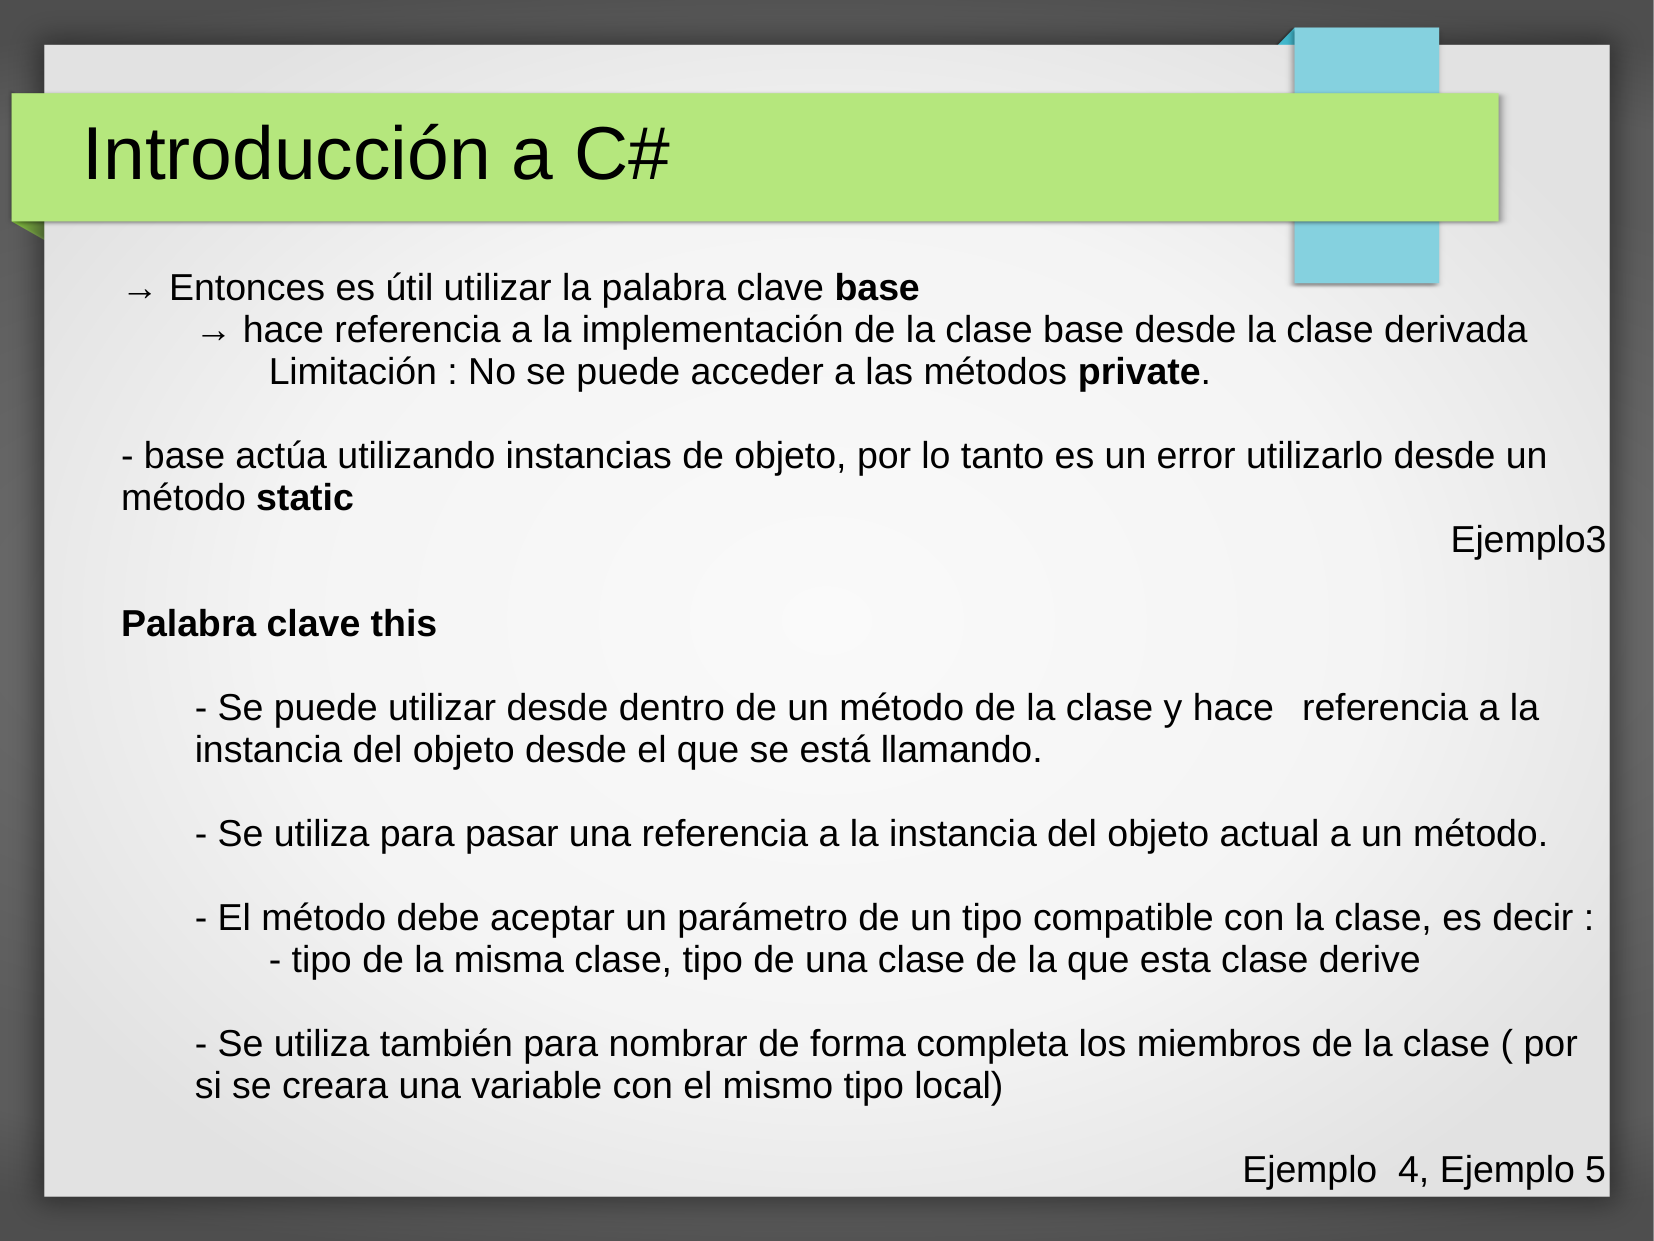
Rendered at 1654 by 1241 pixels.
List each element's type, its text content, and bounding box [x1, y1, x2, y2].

text_box → Entonces es útil utilizar la palabra clave base → hace referencia a la implementación de la clase base desde la clase derivada Limitación : No se puede acceder a las métodos private. - base actúa utilizando instancias de objeto, por lo tanto es un error utilizarlo desde un método static Ejemplo3 Palabra clave this - Se puede utilizar desde dentro de un método de la clase y hace referencia a la instancia del objeto desde el que se está llamando. - Se utiliza para pasar una referencia a la instancia del objeto actual a un método. - El método debe aceptar un parámetro de un tipo compatible con la clase, es decir : - tipo de la misma clase, tipo de una clase de la que esta clase derive - Se utiliza también para nombrar de forma completa los miembros de la clase ( por si se creara una variable con el mismo tipo local) Ejemplo 4, Ejemplo 5 [47, 224, 1607, 1193]
title Introducción a C# [82, 94, 1264, 213]
picture [0, 0, 1654, 1241]
